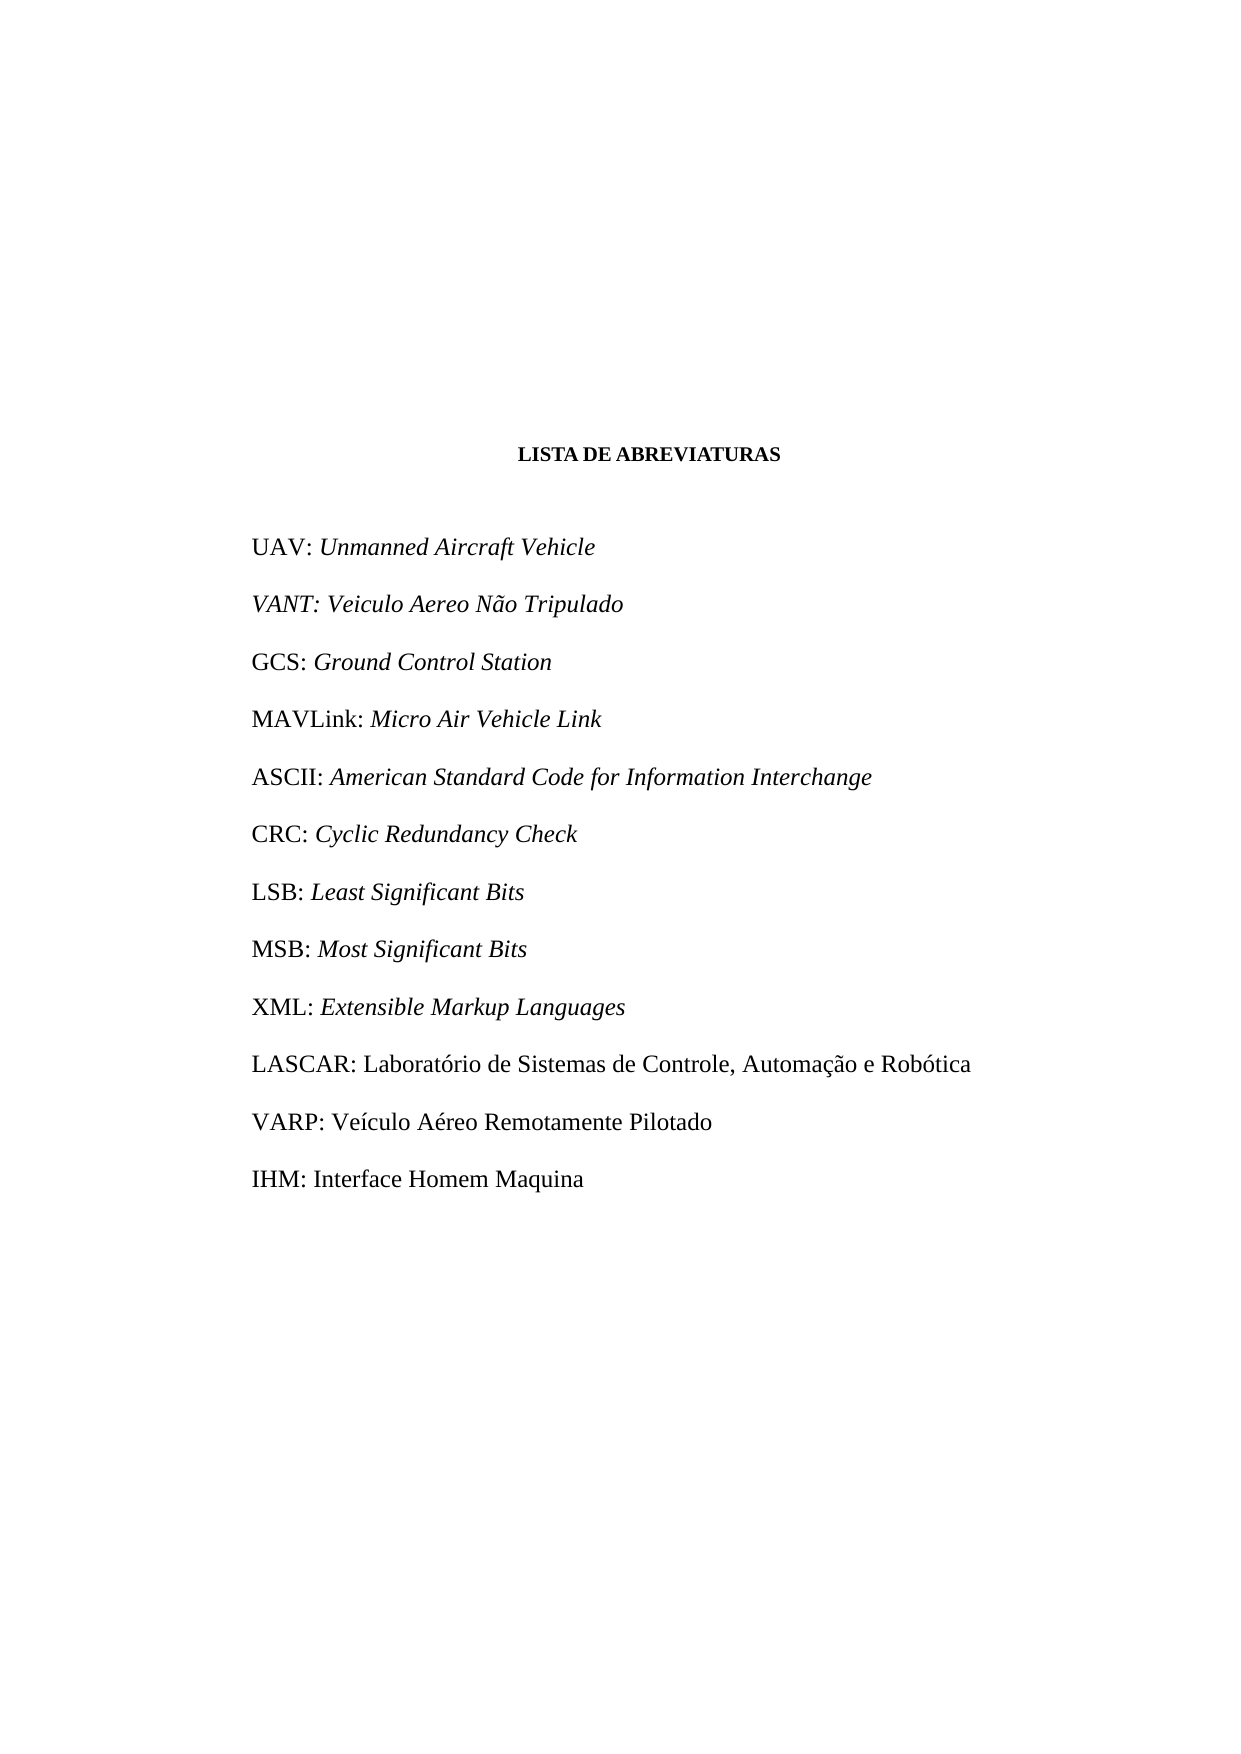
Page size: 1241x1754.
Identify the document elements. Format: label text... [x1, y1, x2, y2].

text VANT: Veiculo Aereo Não Tripulado [177, 589, 1121, 618]
text MAVLink: Micro Air Vehicle Link [177, 704, 1121, 733]
text LISTA DE ABREVIATURAS [177, 442, 1121, 466]
text ASCII: American Standard Code for Information Interchange [177, 762, 1121, 791]
text UAV: Unmanned Aircraft Vehicle [177, 532, 1121, 561]
text CRC: Cyclic Redundancy Check [177, 819, 1121, 848]
text MSB: Most Significant Bits [177, 934, 1121, 963]
text LASCAR: Laboratório de Sistemas de Controle, Automação e Robótica [177, 1049, 1121, 1078]
text GCS: Ground Control Station [177, 647, 1121, 676]
text IHM: Interface Homem Maquina [177, 1164, 1121, 1193]
text LSB: Least Significant Bits [177, 877, 1121, 906]
text VARP: Veículo Aéreo Remotamente Pilotado [177, 1107, 1121, 1136]
text XML: Extensible Markup Languages [177, 992, 1121, 1021]
